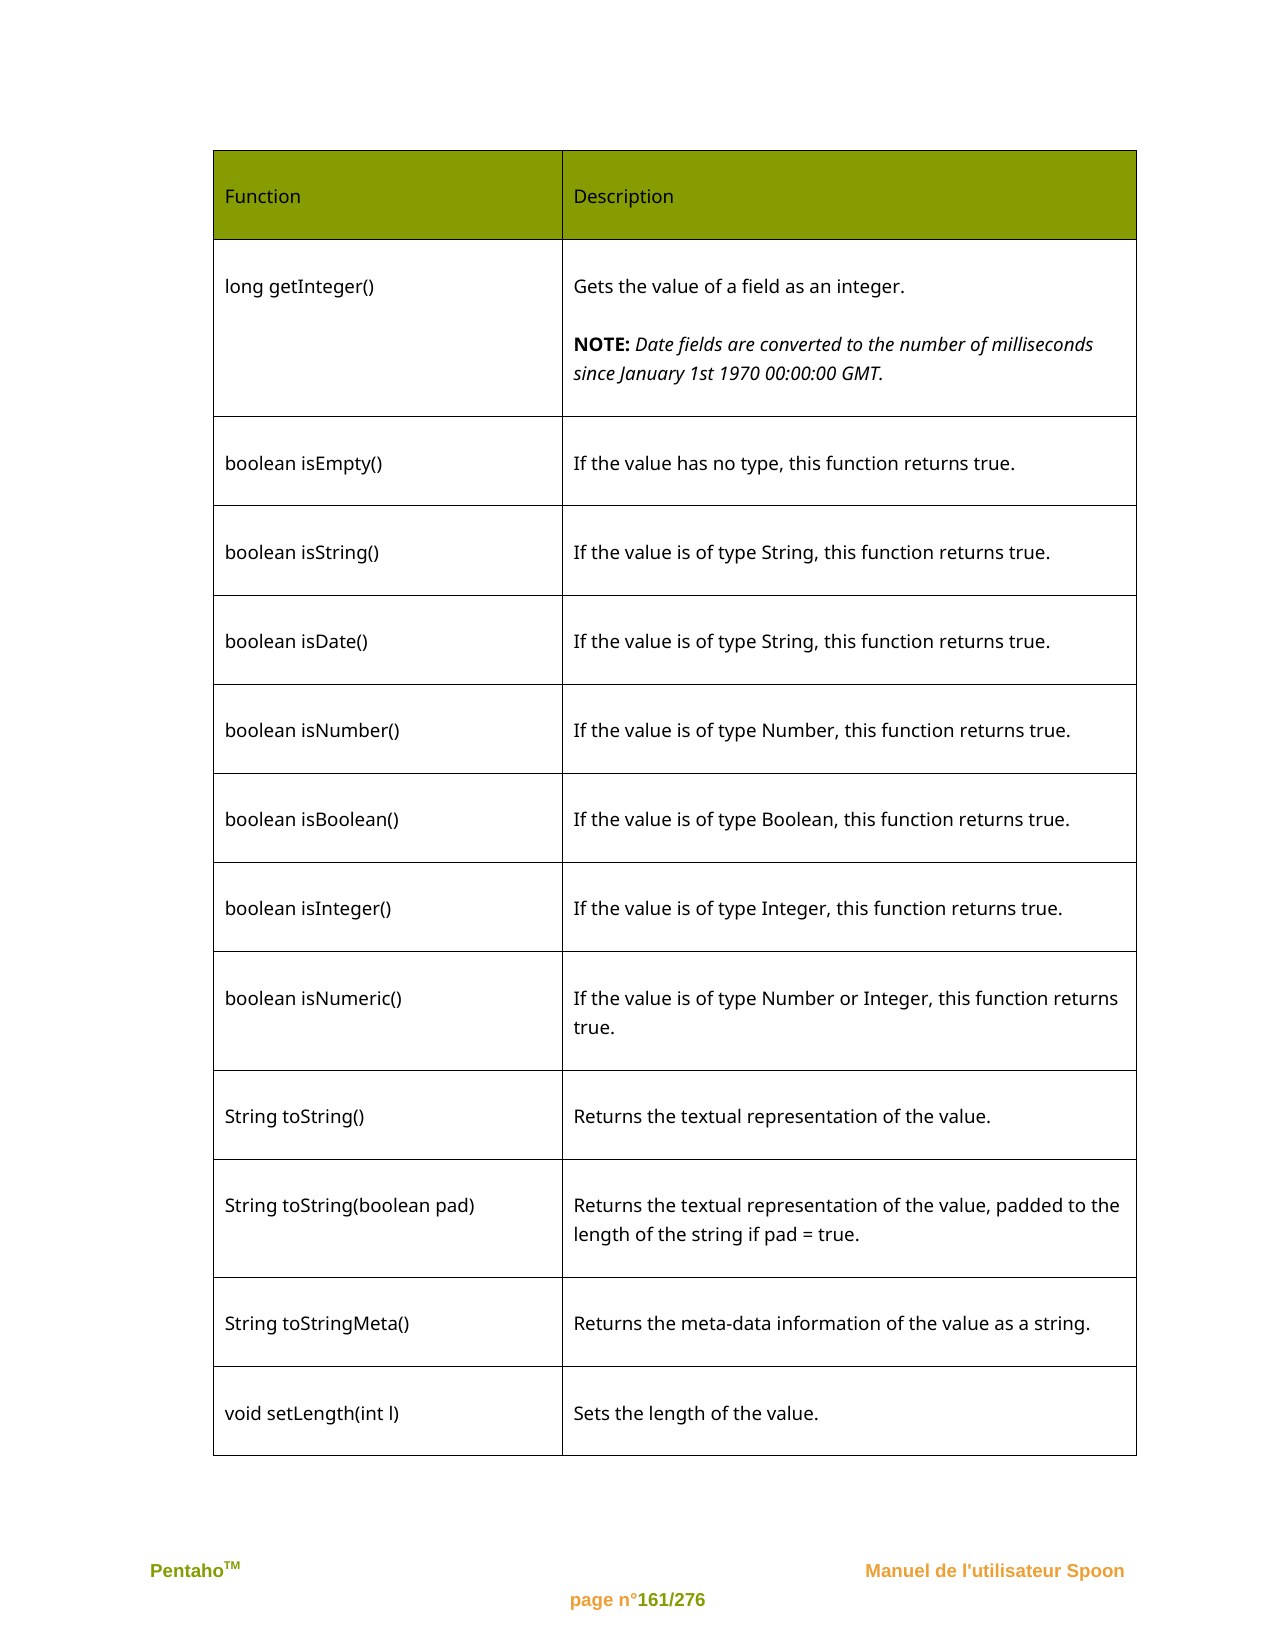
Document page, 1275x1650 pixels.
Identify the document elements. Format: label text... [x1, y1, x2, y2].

table_cell boolean isString() [214, 506, 562, 594]
table_cell If the value is of type Number, this function returns true. [563, 685, 1136, 773]
table_cell String toStringMeta() [214, 1278, 562, 1366]
table_cell If the value has no type, this function returns true. [563, 417, 1136, 505]
table_cell If the value is of type Integer, this function returns true. [563, 863, 1136, 951]
table_cell boolean isEmpty() [214, 417, 562, 505]
table_cell void setLength(int l) [214, 1367, 562, 1455]
table_cell boolean isNumeric() [214, 952, 562, 1069]
table_cell boolean isInteger() [214, 863, 562, 951]
table_cell If the value is of type String, this function returns true. [563, 506, 1136, 594]
table_cell long getInteger() [214, 240, 562, 416]
table_cell boolean isDate() [214, 596, 562, 684]
table_cell If the value is of type Boolean, this function returns true. [563, 774, 1136, 862]
table_cell Returns the textual representation of the value, padded to the length of the string if pad = true. [563, 1160, 1136, 1277]
table_cell If the value is of type String, this function returns true. [563, 596, 1136, 684]
table_cell Gets the value of a field as an integer. NOTE: Date fields are converted to the number of milliseconds since January 1st 1970 00:00:00 GMT. [563, 240, 1136, 416]
table_header Function [214, 151, 562, 239]
table_cell String toString() [214, 1071, 562, 1159]
table_cell Returns the textual representation of the value. [563, 1071, 1136, 1159]
table_cell String toString(boolean pad) [214, 1160, 562, 1277]
table_cell boolean isBoolean() [214, 774, 562, 862]
table_cell Returns the meta-data information of the value as a string. [563, 1278, 1136, 1366]
table_cell Sets the length of the value. [563, 1367, 1136, 1455]
table_cell boolean isNumber() [214, 685, 562, 773]
table_header Description [563, 151, 1136, 239]
table_cell If the value is of type Number or Integer, this function returns true. [563, 952, 1136, 1069]
